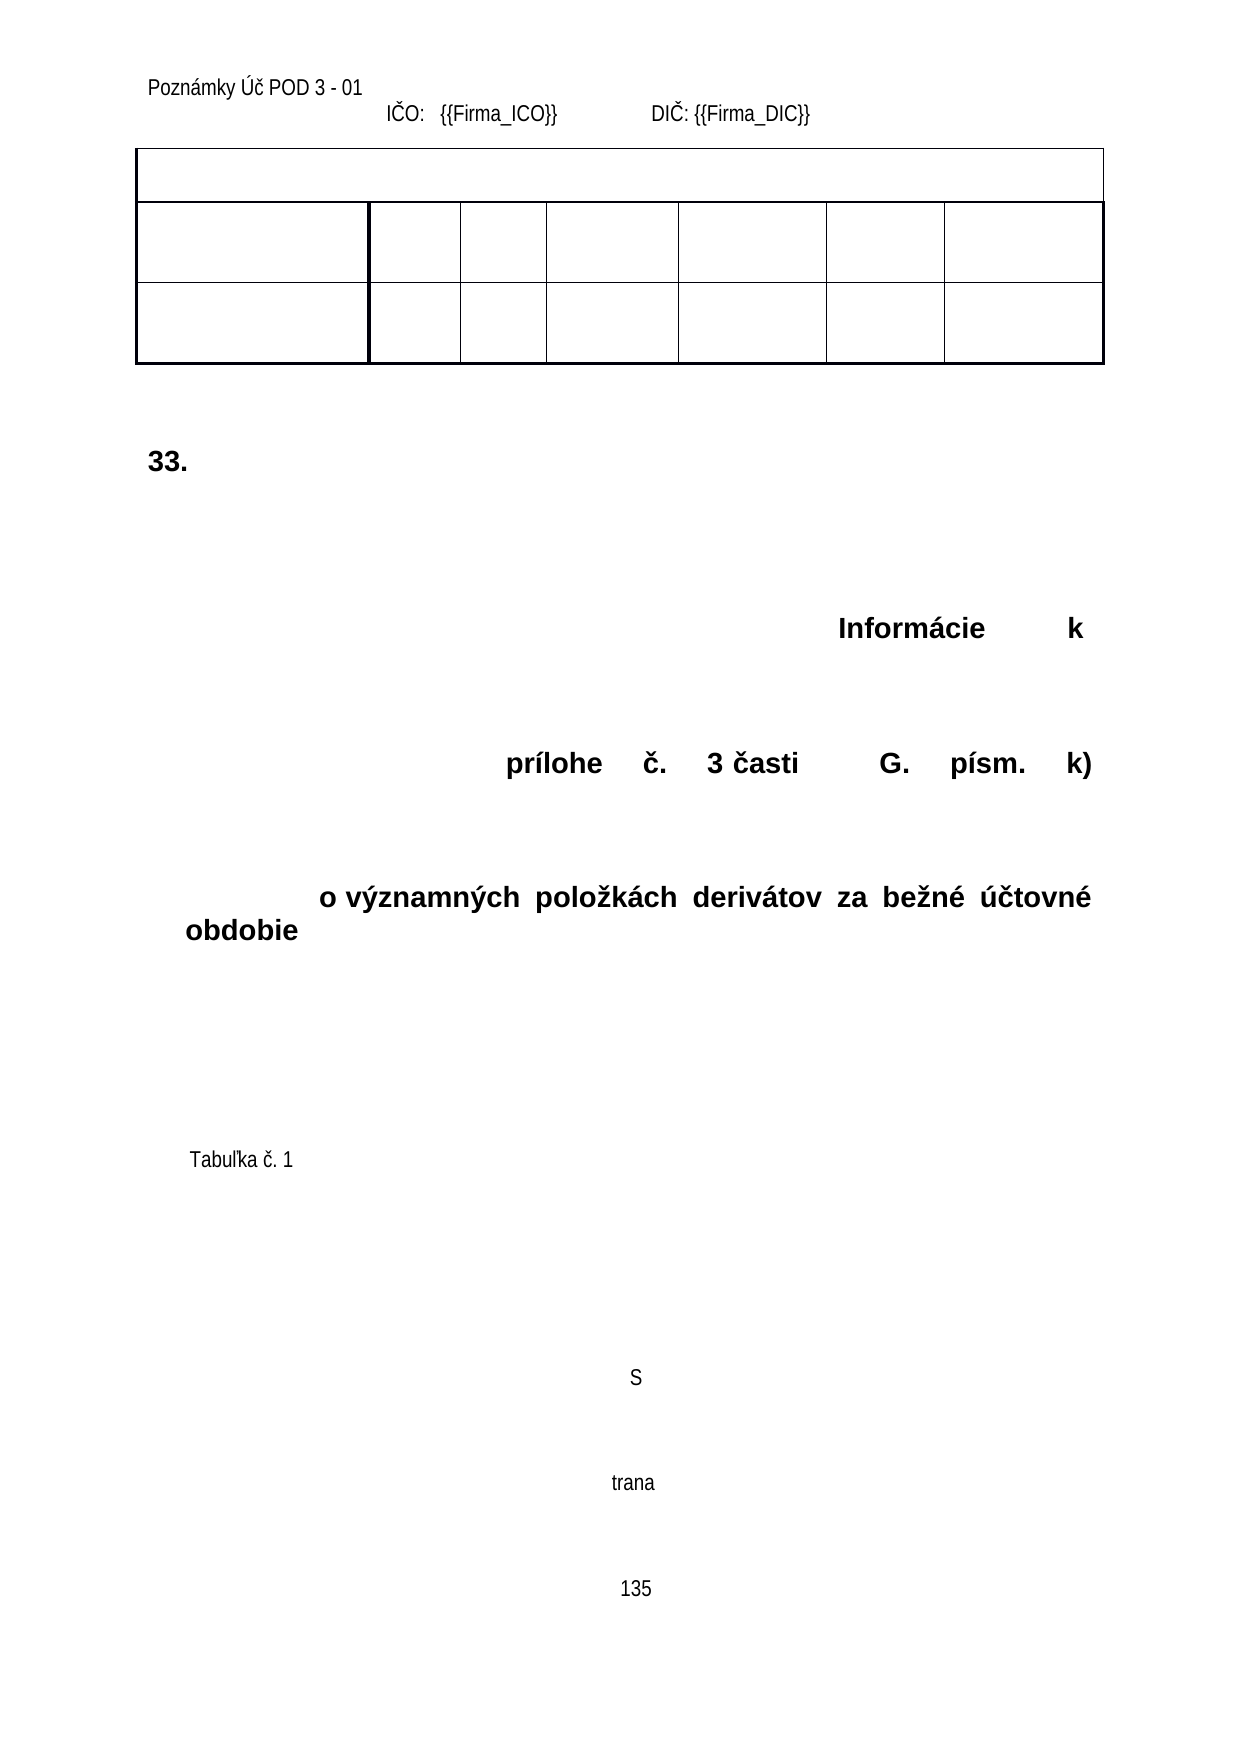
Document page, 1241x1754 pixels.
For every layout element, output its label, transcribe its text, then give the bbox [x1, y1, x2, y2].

table_cell [547, 203, 678, 282]
table_cell [461, 203, 546, 282]
title Informácie k prílohe č. 3 časti G. písm. k) o významných položkách derivátov za bežné účtovné obdobie [148, 444, 1092, 1014]
table_cell [138, 149, 1103, 201]
table_cell [945, 283, 1102, 362]
table_cell [371, 203, 460, 282]
table_cell [547, 283, 678, 362]
table_cell [138, 203, 367, 282]
table_cell [827, 203, 944, 282]
table_cell [679, 283, 826, 362]
table_cell [679, 203, 826, 282]
text Tabuľka č. 1 [148, 1014, 1092, 1225]
table_cell [138, 283, 367, 362]
table_cell [945, 203, 1102, 282]
table_cell [461, 283, 546, 362]
table_cell [827, 283, 944, 362]
table_cell [371, 283, 460, 362]
